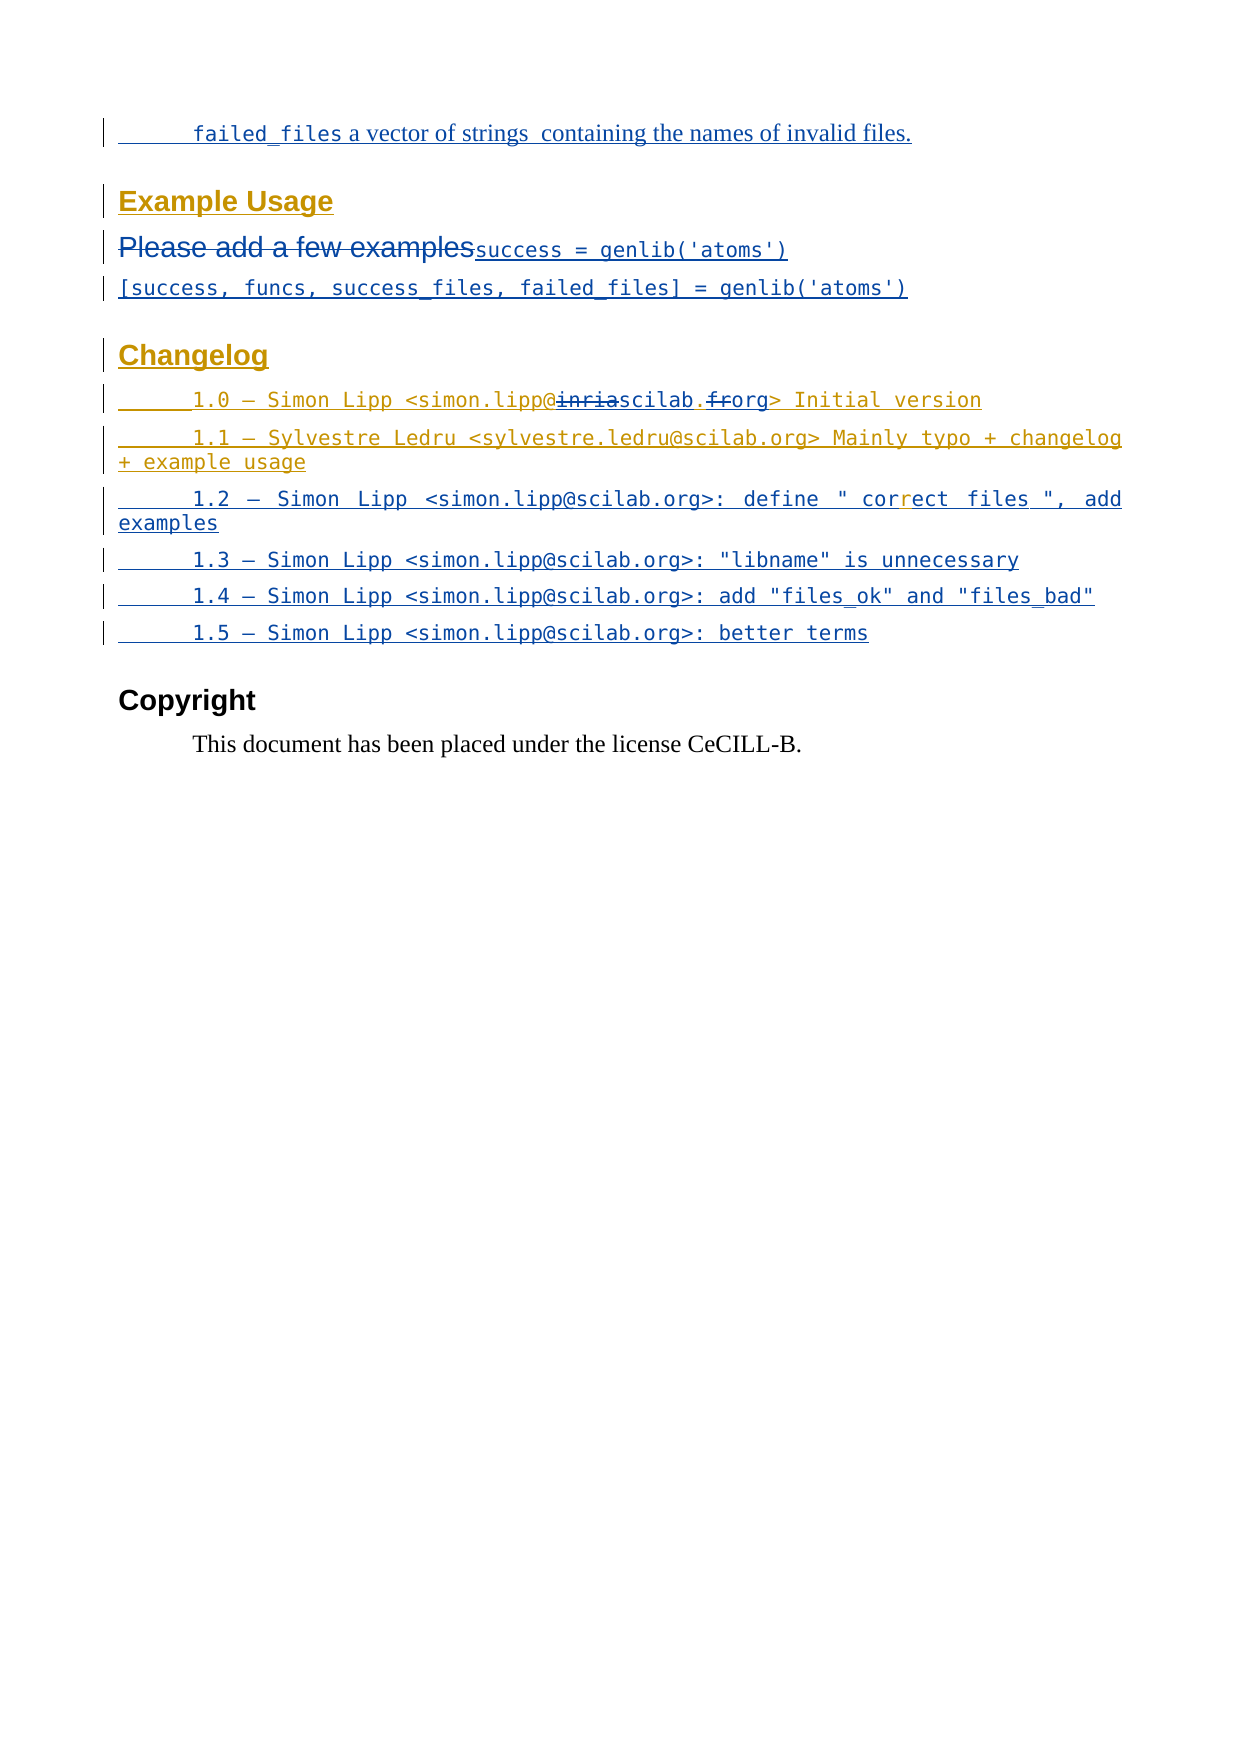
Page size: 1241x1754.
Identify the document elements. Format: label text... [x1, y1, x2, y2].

text success = genlib('atoms') [118, 230, 1122, 264]
text 1.0 – Simon Lipp <simon.lipp@scilab.org> Initial version [118, 384, 1122, 413]
text + example usage [118, 448, 1122, 474]
text 1.2 – Simon Lipp <simon.lipp@scilab.org>: define " correct files ", add [118, 487, 1122, 508]
subtitle Changelog [118, 338, 1122, 372]
text 1.3 – Simon Lipp <simon.lipp@scilab.org>: "libname" is unnecessary [118, 548, 1122, 572]
text examples [118, 509, 1122, 535]
text This document has been placed under the license CeCILL-B. [118, 729, 1122, 758]
text 1.5 – Simon Lipp <simon.lipp@scilab.org>: better terms [118, 621, 1122, 645]
text 1.1 – Sylvestre Ledru <sylvestre.ledru@scilab.org> Mainly typo + changelog [118, 426, 1122, 446]
text 1.4 – Simon Lipp <simon.lipp@scilab.org>: add "files_ok" and "files_bad" [118, 584, 1122, 609]
subtitle Copyright [118, 683, 1122, 716]
text [success, funcs, success_files, failed_files] = genlib('atoms') [118, 276, 1122, 301]
subtitle Example Usage [118, 184, 1122, 218]
text failed_files a vector of strings containing the names of invalid files. [118, 118, 1122, 147]
